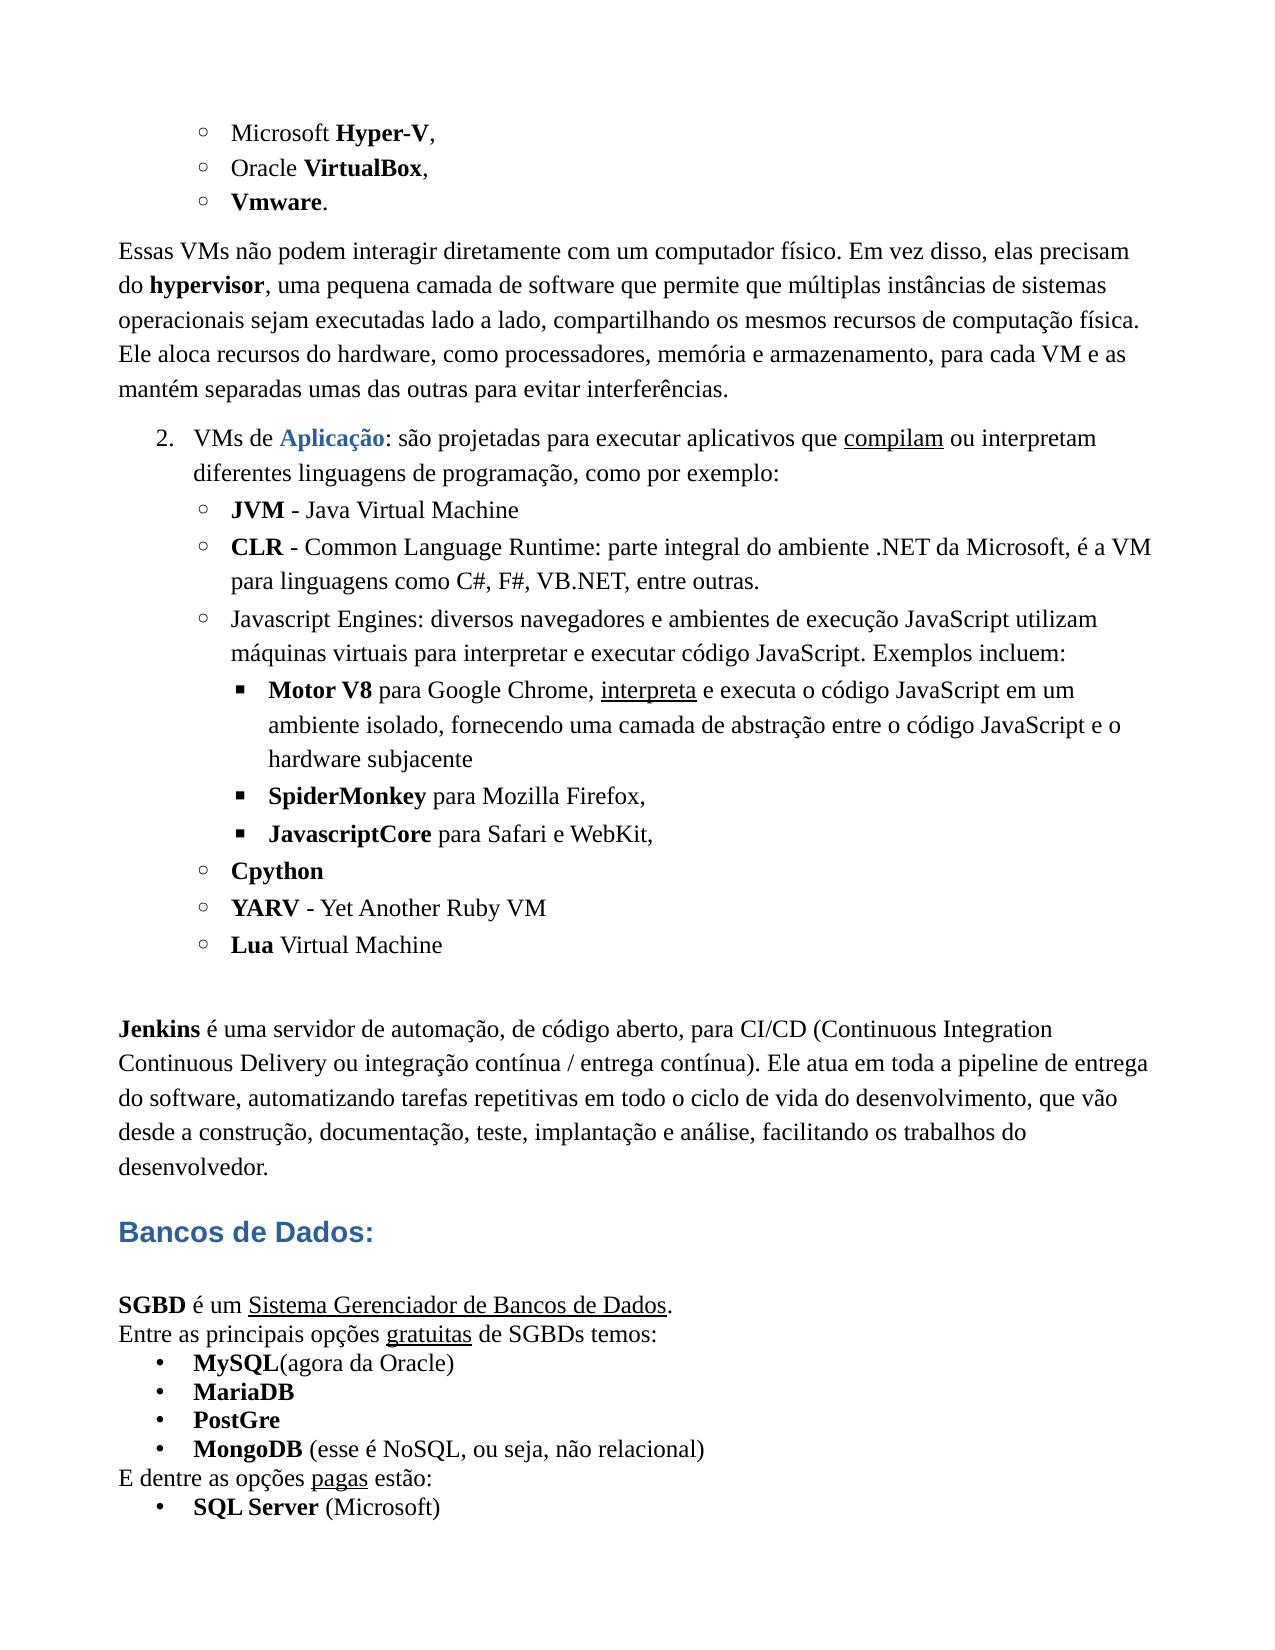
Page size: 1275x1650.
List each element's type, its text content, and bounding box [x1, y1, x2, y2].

list SpiderMonkey para Mozilla Firefox, [231, 781, 1157, 810]
list Javascript Engines: diversos navegadores e ambientes de execução JavaScript utilizam máquinas virtuais para interpretar e executar código JavaScript. Exemplos incluem: [193, 604, 1157, 667]
list Motor V8 para Google Chrome, interpreta e executa o código JavaScript em um ambiente isolado, fornecendo uma camada de abstração entre o código JavaScript e o hardware subjacente [231, 675, 1157, 773]
text Entre as principais opções gratuitas de SGBDs temos: [118, 1319, 1157, 1348]
list Vmware. [193, 187, 1157, 216]
list SQL Server (Microsoft) [156, 1492, 1157, 1520]
subtitle Bancos de Dados: [118, 1215, 1157, 1249]
list JVM - Java Virtual Machine [193, 495, 1157, 523]
list Cpython [193, 856, 1157, 884]
list Oracle VirtualBox, [193, 153, 1157, 181]
list JavascriptCore para Safari e WebKit, [231, 819, 1157, 847]
list MongoDB (esse é NoSQL, ou seja, não relacional) [156, 1434, 1157, 1463]
text Essas VMs não podem interagir diretamente com um computador físico. Em vez disso, elas precisam do hypervisor, uma pequena camada de software que permite que múltiplas instâncias de sistemas operacionais sejam executadas lado a lado, compartilhando os mesmos recursos de computação física. Ele aloca recursos do hardware, como processadores, memória e armazenamento, para cada VM e as mantém separadas umas das outras para evitar interferências. [118, 236, 1157, 403]
list Lua Virtual Machine [193, 930, 1157, 959]
list VMs de Aplicação: são projetadas para executar aplicativos que compilam ou interpretam diferentes linguagens de programação, como por exemplo: [156, 423, 1157, 486]
text Jenkins é uma servidor de automação, de código aberto, para CI/CD (Continuous Integration Continuous Delivery ou integração contínua / entrega contínua). Ele atua em toda a pipeline de entrega do software, automatizando tarefas repetitivas em todo o ciclo de vida do desenvolvimento, que vão desde a construção, documentação, teste, implantação e análise, facilitando os trabalhos do desenvolvedor. [118, 1014, 1157, 1180]
text E dentre as opções pagas estão: [118, 1463, 1157, 1492]
text SGBD é um Sistema Gerenciador de Bancos de Dados. [118, 1290, 1157, 1319]
list MySQL(agora da Oracle) [156, 1348, 1157, 1377]
list Microsoft Hyper-V, [193, 118, 1157, 147]
list MariaDB [156, 1377, 1157, 1405]
list YARV - Yet Another Ruby VM [193, 893, 1157, 922]
list PostGre [156, 1405, 1157, 1434]
list CLR - Common Language Runtime: parte integral do ambiente .NET da Microsoft, é a VM para linguagens como C#, F#, VB.NET, entre outras. [193, 532, 1157, 595]
